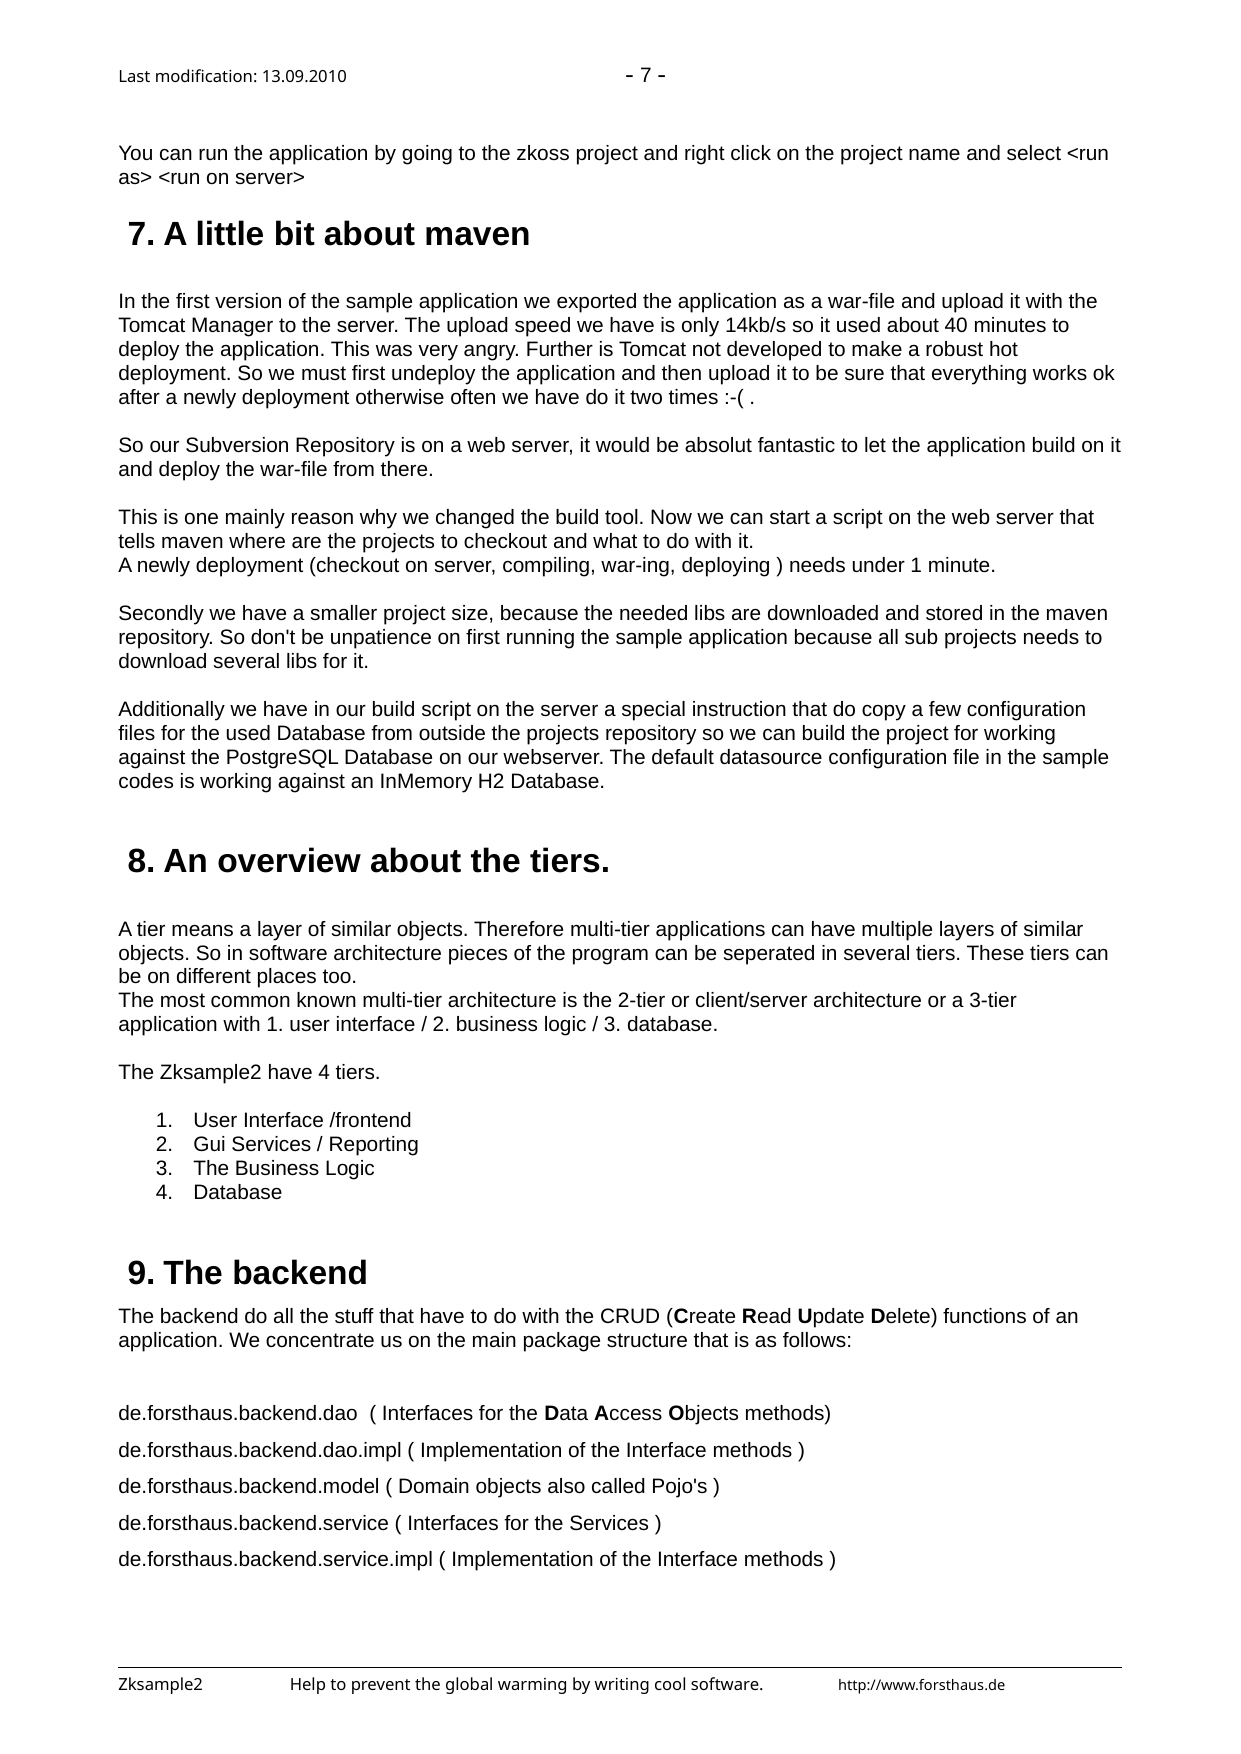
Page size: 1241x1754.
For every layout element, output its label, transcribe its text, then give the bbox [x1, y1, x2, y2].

subtitle A little bit about maven [118, 214, 1122, 253]
text This is one mainly reason why we changed the build tool. Now we can start a script on the web server that tells maven where are the projects to checkout and what to do with it. [118, 505, 1122, 553]
text So our Subversion Repository is on a web server, it would be absolut fantastic to let the application build on it and deploy the war-file from there. [118, 433, 1122, 481]
text The Zksample2 have 4 tiers. [118, 1060, 1122, 1084]
text de.forsthaus.backend.dao ( Interfaces for the Data Access Objects methods) [118, 1401, 1122, 1425]
list User Interface /frontend [156, 1108, 1122, 1132]
subtitle An overview about the tiers. [118, 841, 1122, 880]
list Gui Services / Reporting [156, 1132, 1122, 1156]
text In the first version of the sample application we exported the application as a war-file and upload it with the Tomcat Manager to the server. The upload speed we have is only 14kb/s so it used about 40 minutes to deploy the application. This was very angry. Further is Tomcat not developed to make a robust hot deployment. So we must first undeploy the application and then upload it to be sure that everything works ok after a newly deployment otherwise often we have do it two times :-( . [118, 289, 1122, 409]
subtitle The backend [118, 1253, 1122, 1292]
text The most common known multi-tier architecture is the 2-tier or client/server architecture or a 3-tier application with 1. user interface / 2. business logic / 3. database. [118, 988, 1122, 1036]
list Database [156, 1180, 1122, 1204]
text de.forsthaus.backend.service.impl ( Implementation of the Interface methods ) [118, 1547, 1122, 1571]
text A tier means a layer of similar objects. Therefore multi-tier applications can have multiple layers of similar objects. So in software architecture pieces of the program can be seperated in several tiers. These tiers can be on different places too. [118, 916, 1122, 988]
text You can run the application by going to the zkoss project and right click on the project name and select <run as> <run on server> [118, 141, 1122, 189]
text Secondly we have a smaller project size, because the needed libs are downloaded and stored in the maven repository. So don't be unpatience on first running the sample application because all sub projects needs to download several libs for it. [118, 601, 1122, 673]
text de.forsthaus.backend.model ( Domain objects also called Pojo's ) [118, 1474, 1122, 1498]
text A newly deployment (checkout on server, compiling, war-ing, deploying ) needs under 1 minute. [118, 553, 1122, 577]
text Additionally we have in our build script on the server a special instruction that do copy a few configuration files for the used Database from outside the projects repository so we can build the project for working against the PostgreSQL Database on our webserver. The default datasource configuration file in the sample codes is working against an InMemory H2 Database. [118, 697, 1122, 792]
text de.forsthaus.backend.service ( Interfaces for the Services ) [118, 1510, 1122, 1534]
list The Business Logic [156, 1156, 1122, 1180]
text de.forsthaus.backend.dao.impl ( Implementation of the Interface methods ) [118, 1437, 1122, 1461]
text The backend do all the stuff that have to do with the CRUD (Create Read Update Delete) functions of an application. We concentrate us on the main package structure that is as follows: [118, 1304, 1122, 1352]
